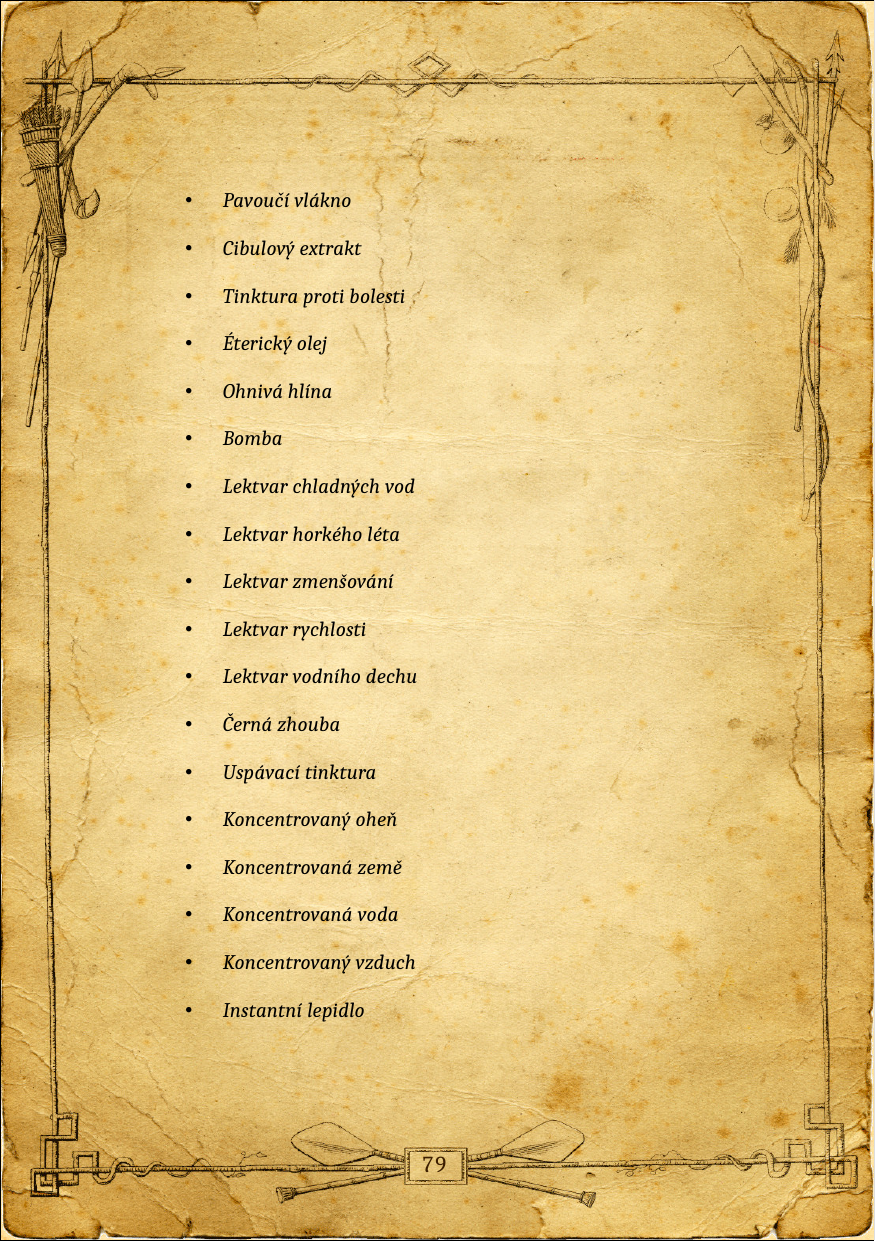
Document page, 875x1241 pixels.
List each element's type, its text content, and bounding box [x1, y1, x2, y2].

list Ohnivá hlína [185, 379, 726, 403]
list Pavoučí vlákno [185, 189, 726, 213]
picture [1, 1, 874, 1240]
list Cibulový extrakt [185, 237, 726, 261]
list Koncentrovaná voda [185, 903, 726, 927]
list Tinktura proti bolesti [185, 284, 726, 308]
list Lektvar rychlosti [185, 617, 726, 641]
list Koncentrovaný vzduch [185, 951, 726, 975]
list Éterický olej [185, 332, 726, 356]
list Černá zhouba [185, 713, 726, 737]
list Koncentrovaný oheň [185, 808, 726, 832]
list Lektvar chladných vod [185, 475, 726, 499]
list Bomba [185, 427, 726, 451]
list Uspávací tinktura [185, 760, 726, 784]
list Lektvar vodního dechu [185, 665, 726, 689]
list Instantní lepidlo [185, 998, 726, 1022]
list Koncentrovaná země [185, 856, 726, 879]
list Lektvar horkého léta [185, 522, 726, 546]
list Lektvar zmenšování [185, 570, 726, 594]
